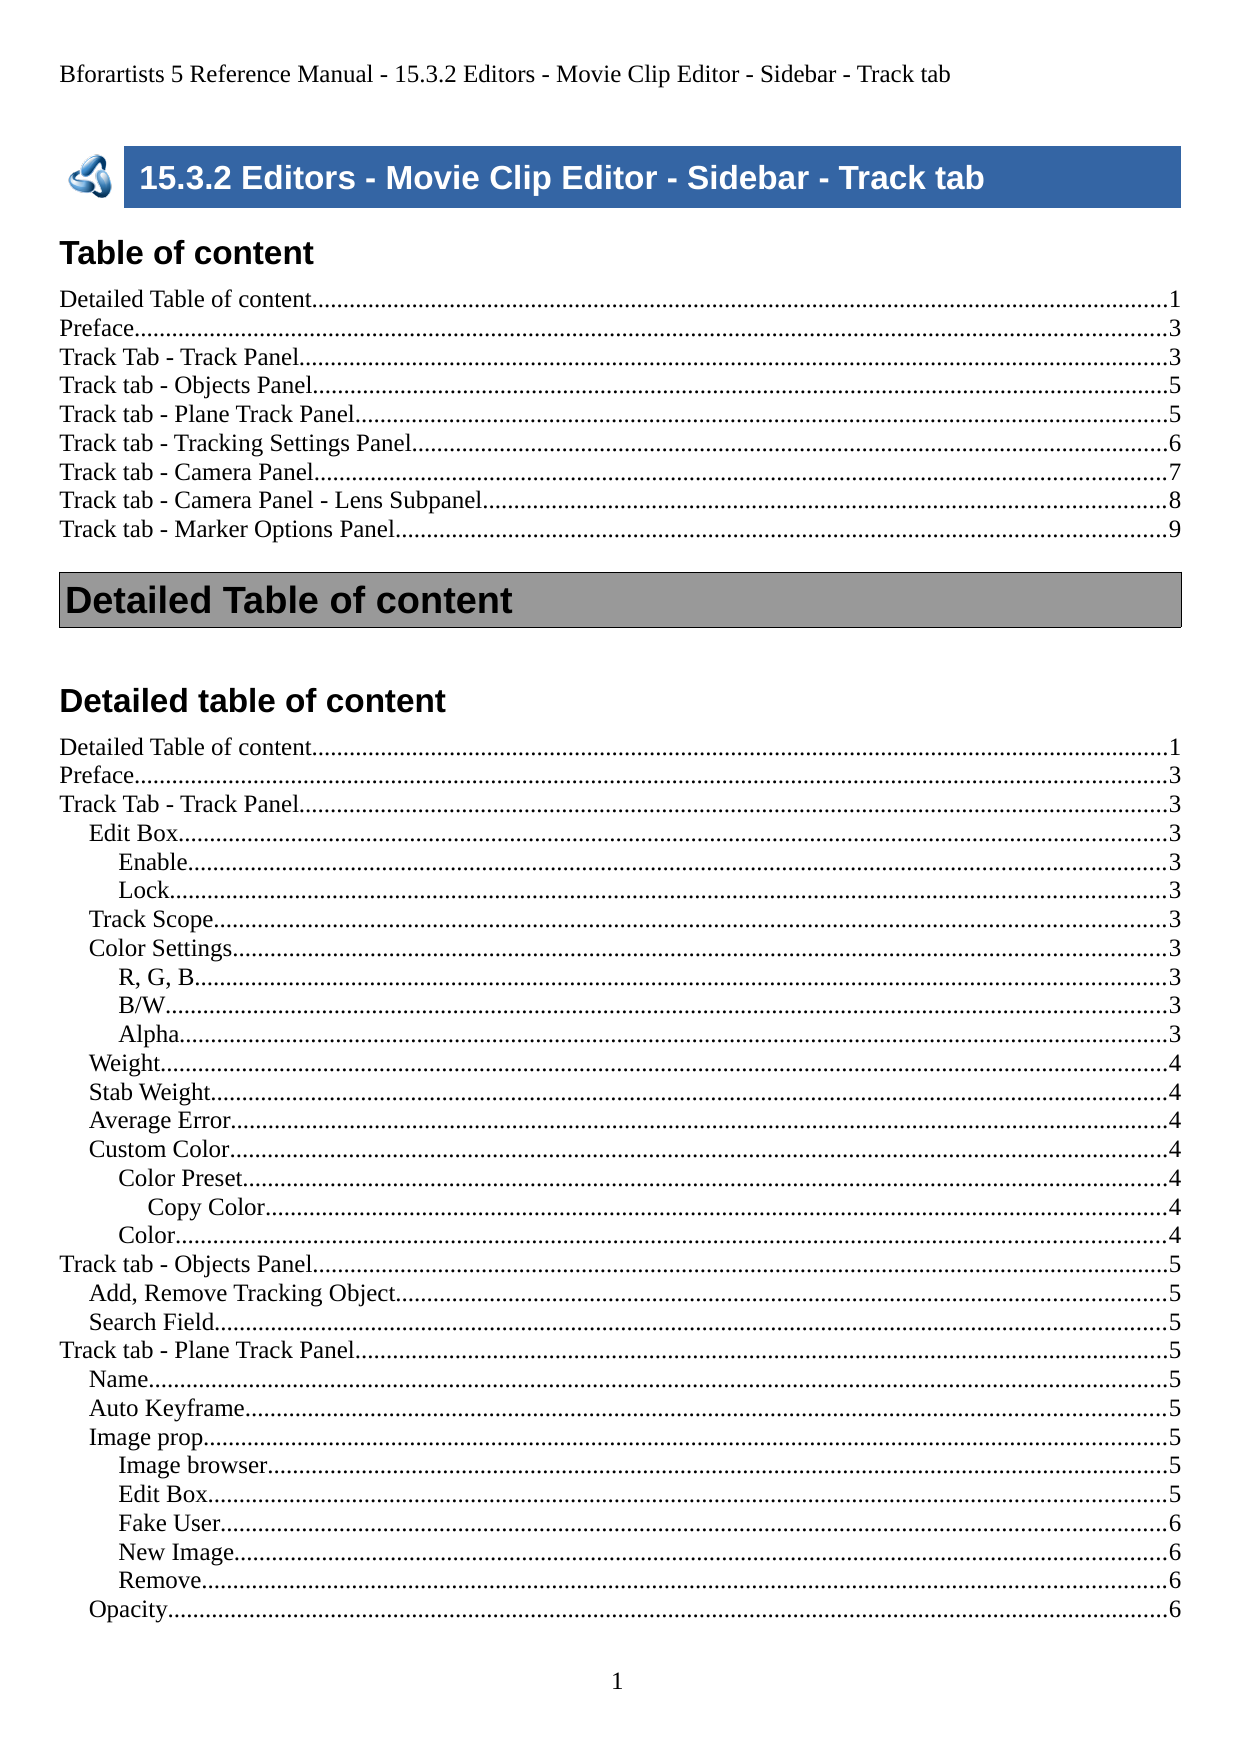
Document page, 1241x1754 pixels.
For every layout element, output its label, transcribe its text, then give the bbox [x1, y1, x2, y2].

text Track tab - Tracking Settings Panel 6 [59, 428, 1181, 457]
text Track Scope 3 [88, 904, 1181, 933]
text Track Tab - Track Panel 3 [59, 342, 1181, 370]
text Fake User 6 [118, 1508, 1181, 1537]
text Search Field 5 [88, 1307, 1181, 1335]
text R, G, B 3 [118, 962, 1181, 990]
text Custom Color 4 [88, 1134, 1181, 1163]
text Color 4 [118, 1220, 1181, 1249]
text Color Settings 3 [88, 933, 1181, 962]
subtitle Table of content [59, 233, 1181, 272]
text Lock 3 [118, 875, 1181, 904]
text Track tab - Camera Panel 7 [59, 457, 1181, 485]
text New Image 6 [118, 1537, 1181, 1565]
text Track tab - Objects Panel 5 [59, 1249, 1181, 1278]
text Remove 6 [118, 1565, 1181, 1594]
table_header [59, 146, 124, 208]
text Image prop 5 [88, 1422, 1181, 1450]
text Add, Remove Tracking Object 5 [88, 1278, 1181, 1307]
text Opacity 6 [88, 1594, 1181, 1623]
text Preface 3 [59, 313, 1181, 342]
text Edit Box 5 [118, 1479, 1181, 1508]
text Track tab - Objects Panel 5 [59, 370, 1181, 399]
text Track Tab - Track Panel 3 [59, 789, 1181, 818]
text Preface 3 [59, 760, 1181, 789]
text B/W 3 [118, 990, 1181, 1019]
text Copy Color 4 [147, 1192, 1181, 1220]
text Image browser 5 [118, 1450, 1181, 1479]
text Track tab - Camera Panel - Lens Subpanel 8 [59, 485, 1181, 514]
text Detailed Table of content 1 [59, 732, 1181, 760]
text Detailed Table of content 1 [59, 284, 1181, 313]
text Auto Keyframe 5 [88, 1393, 1181, 1422]
text Enable 3 [118, 847, 1181, 875]
text Alpha 3 [118, 1019, 1181, 1048]
subtitle Detailed table of content [59, 681, 1181, 719]
text Track tab - Marker Options Panel 9 [59, 514, 1181, 543]
text Average Error 4 [88, 1105, 1181, 1134]
picture [65, 152, 114, 201]
text Track tab - Plane Track Panel 5 [59, 1335, 1181, 1364]
text Stab Weight 4 [88, 1077, 1181, 1105]
table_header Detailed Table of content [60, 573, 1181, 627]
text Track tab - Plane Track Panel 5 [59, 399, 1181, 428]
text Edit Box 3 [88, 818, 1181, 847]
text Weight 4 [88, 1048, 1181, 1077]
text Name 5 [88, 1364, 1181, 1393]
table_header 15.3.2 Editors - Movie Clip Editor - Sidebar - Track tab [124, 146, 1181, 208]
text Color Preset 4 [118, 1163, 1181, 1192]
